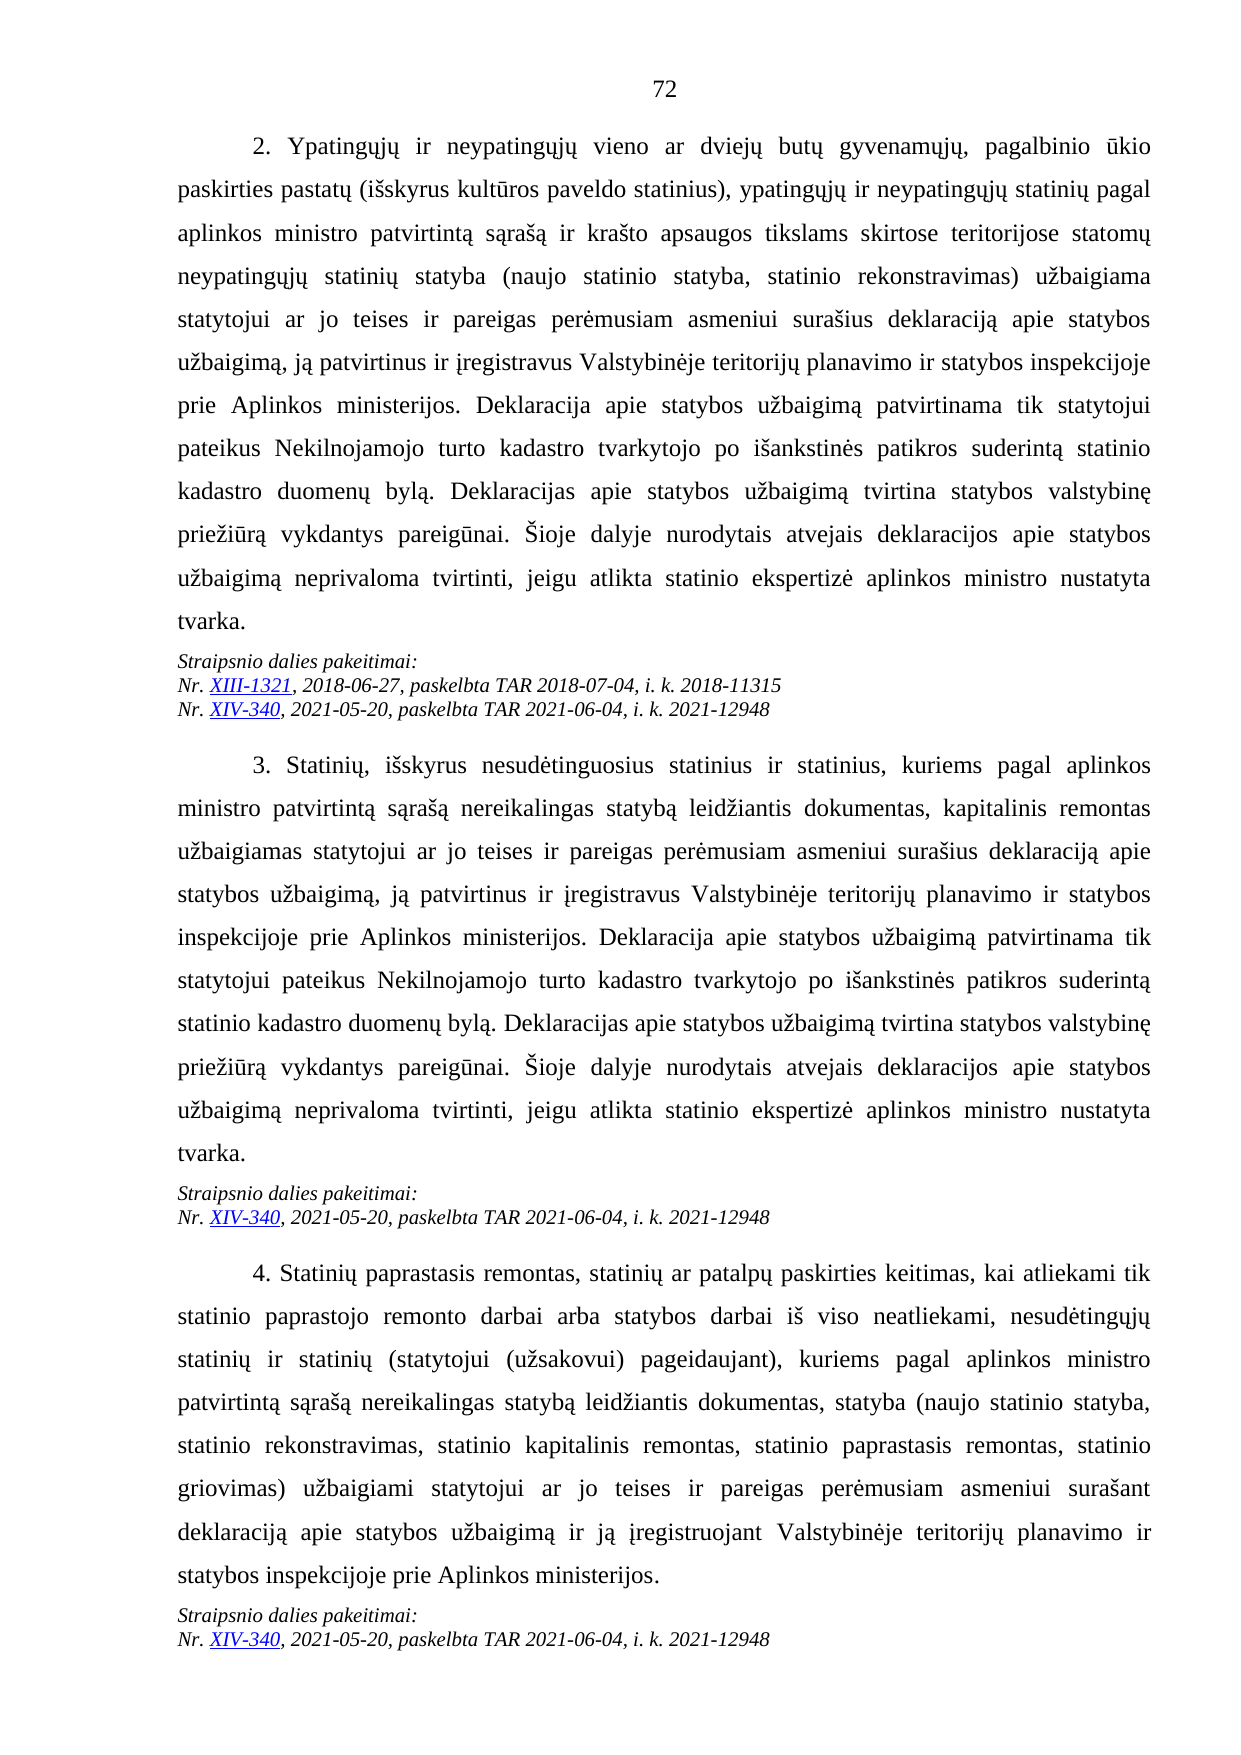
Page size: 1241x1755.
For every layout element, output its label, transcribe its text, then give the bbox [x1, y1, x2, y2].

text Nr. XIV-340, 2021-05-20, paskelbta TAR 2021-06-04, i. k. 2021-12948 [177, 1205, 1152, 1229]
text 2. Ypatingųjų ir neypatingųjų vieno ar dviejų butų gyvenamųjų, pagalbinio ūkio paskirties pastatų (išskyrus kultūros paveldo statinius), ypatingųjų ir neypatingųjų statinių pagal aplinkos ministro patvirtintą sąrašą ir krašto apsaugos tikslams skirtose teritorijose statomų neypatingųjų statinių statyba (naujo statinio statyba, statinio rekonstravimas) užbaigiama statytojui ar jo teises ir pareigas perėmusiam asmeniui surašius deklaraciją apie statybos užbaigimą, ją patvirtinus ir įregistravus Valstybinėje teritorijų planavimo ir statybos inspekcijoje prie Aplinkos ministerijos. Deklaracija apie statybos užbaigimą patvirtinama tik statytojui pateikus Nekilnojamojo turto kadastro tvarkytojo po išankstinės patikros suderintą statinio kadastro duomenų bylą. Deklaracijas apie statybos užbaigimą tvirtina statybos valstybinę priežiūrą vykdantys pareigūnai. Šioje dalyje nurodytais atvejais deklaracijos apie statybos užbaigimą neprivaloma tvirtinti, jeigu atlikta statinio ekspertizė aplinkos ministro nustatyta tvarka. [177, 131, 1152, 634]
text Nr. XIII-1321, 2018-06-27, paskelbta TAR 2018-07-04, i. k. 2018-11315 [177, 673, 1152, 697]
text Straipsnio dalies pakeitimai: [177, 1603, 1152, 1627]
text Nr. XIV-340, 2021-05-20, paskelbta TAR 2021-06-04, i. k. 2021-12948 [177, 697, 1152, 721]
text 3. Statinių, išskyrus nesudėtinguosius statinius ir statinius, kuriems pagal aplinkos ministro patvirtintą sąrašą nereikalingas statybą leidžiantis dokumentas, kapitalinis remontas užbaigiamas statytojui ar jo teises ir pareigas perėmusiam asmeniui surašius deklaraciją apie statybos užbaigimą, ją patvirtinus ir įregistravus Valstybinėje teritorijų planavimo ir statybos inspekcijoje prie Aplinkos ministerijos. Deklaracija apie statybos užbaigimą patvirtinama tik statytojui pateikus Nekilnojamojo turto kadastro tvarkytojo po išankstinės patikros suderintą statinio kadastro duomenų bylą. Deklaracijas apie statybos užbaigimą tvirtina statybos valstybinę priežiūrą vykdantys pareigūnai. Šioje dalyje nurodytais atvejais deklaracijos apie statybos užbaigimą neprivaloma tvirtinti, jeigu atlikta statinio ekspertizė aplinkos ministro nustatyta tvarka. [177, 750, 1152, 1167]
text Straipsnio dalies pakeitimai: [177, 1181, 1152, 1205]
text Nr. XIV-340, 2021-05-20, paskelbta TAR 2021-06-04, i. k. 2021-12948 [177, 1627, 1152, 1651]
text 4. Statinių paprastasis remontas, statinių ar patalpų paskirties keitimas, kai atliekami tik statinio paprastojo remonto darbai arba statybos darbai iš viso neatliekami, nesudėtingųjų statinių ir statinių (statytojui (užsakovui) pageidaujant), kuriems pagal aplinkos ministro patvirtintą sąrašą nereikalingas statybą leidžiantis dokumentas, statyba (naujo statinio statyba, statinio rekonstravimas, statinio kapitalinis remontas, statinio paprastasis remontas, statinio griovimas) užbaigiami statytojui ar jo teises ir pareigas perėmusiam asmeniui surašant deklaraciją apie statybos užbaigimą ir ją įregistruojant Valstybinėje teritorijų planavimo ir statybos inspekcijoje prie Aplinkos ministerijos. [177, 1258, 1152, 1588]
text Straipsnio dalies pakeitimai: [177, 649, 1152, 673]
